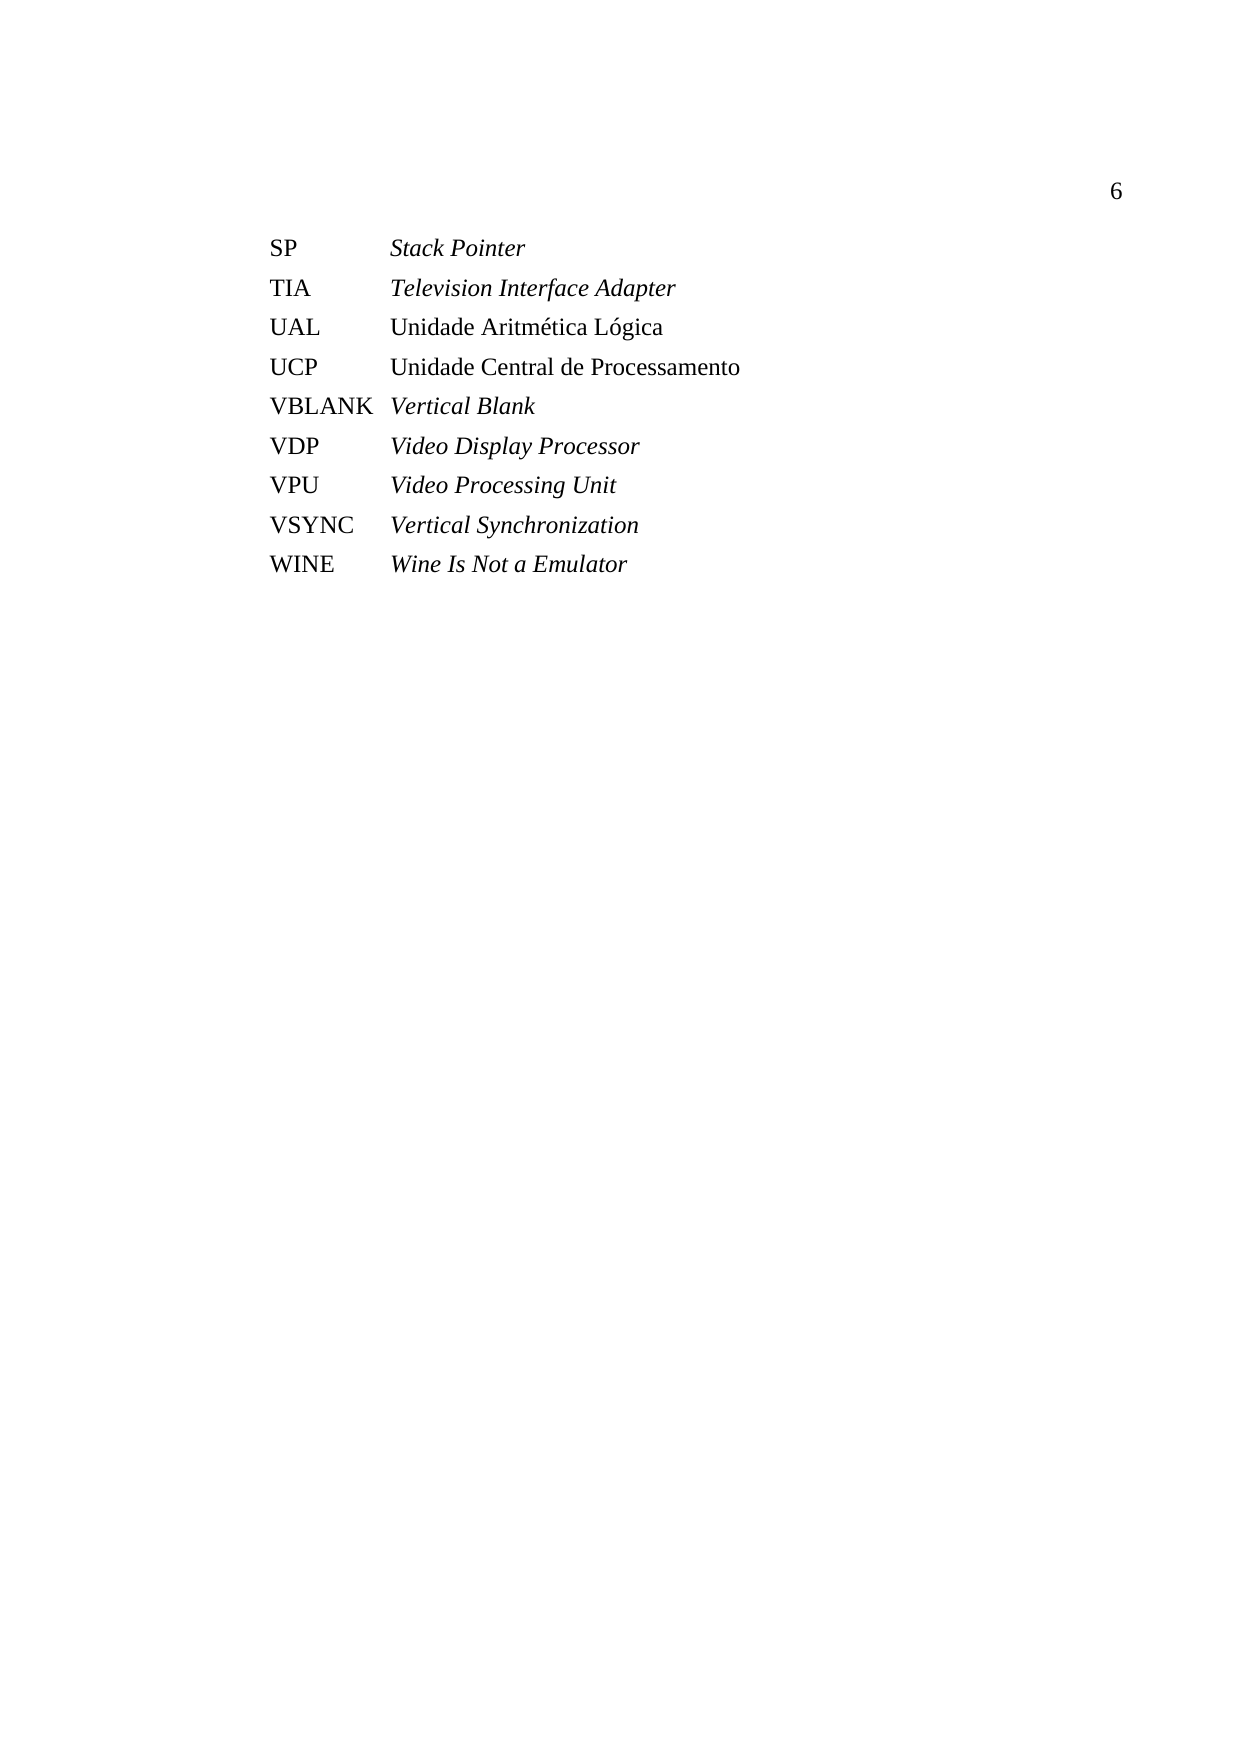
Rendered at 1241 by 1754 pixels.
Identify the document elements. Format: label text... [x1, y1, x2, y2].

table_cell UCP [269, 353, 390, 392]
table_cell TIA [269, 274, 390, 313]
table_cell Video Display Processor [390, 432, 1123, 471]
table_cell Vertical Synchronization [390, 511, 1123, 550]
table_cell VDP [269, 432, 390, 471]
table_cell Wine Is Not a Emulator [390, 550, 1123, 590]
table_cell Stack Pointer [390, 234, 1123, 274]
table_cell UAL [269, 313, 390, 353]
table_cell Unidade Central de Processamento [390, 353, 1123, 392]
table_cell Vertical Blank [390, 392, 1123, 432]
table_cell Television Interface Adapter [390, 274, 1123, 313]
table_cell Video Processing Unit [390, 471, 1123, 511]
table_cell Unidade Aritmética Lógica [390, 313, 1123, 353]
table_cell SP [269, 234, 390, 274]
table_cell VBLANK [269, 392, 390, 432]
table_cell WINE [269, 550, 390, 590]
table_cell VPU [269, 471, 390, 511]
table_cell VSYNC [269, 511, 390, 550]
